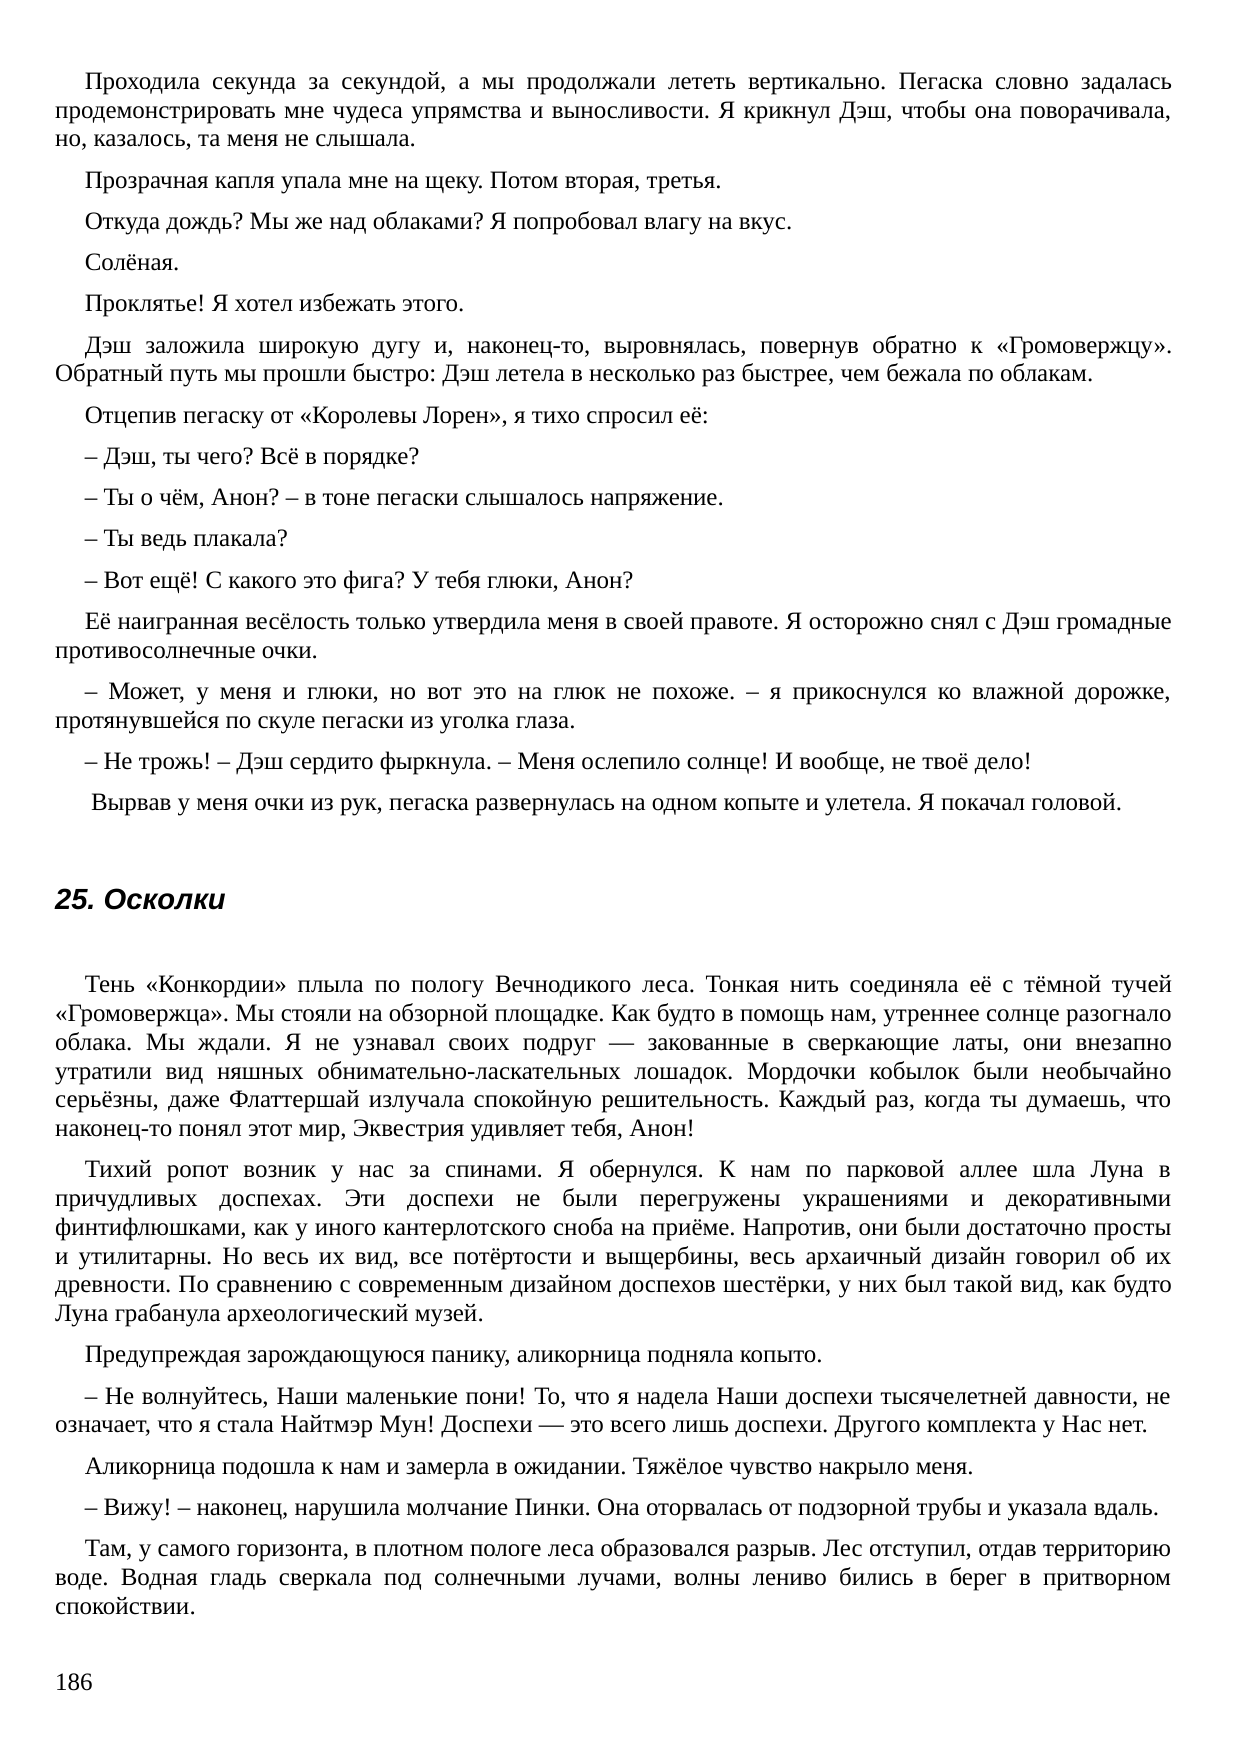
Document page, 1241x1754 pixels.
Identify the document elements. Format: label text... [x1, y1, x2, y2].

text – Дэш, ты чего? Всё в порядке? [55, 441, 1173, 470]
text Предупреждая зарождающуюся панику, аликорница подняла копыто. [55, 1339, 1173, 1368]
text – Ты о чём, Анон? – в тоне пегаски слышалось напряжение. [55, 482, 1173, 511]
text – Может, у меня и глюки, но вот это на глюк не похоже. – я прикоснулся ко влажной дорожке, протянувшейся по скуле пегаски из уголка глаза. [55, 676, 1173, 733]
text – Не волнуйтесь, Наши маленькие пони! То, что я надела Наши доспехи тысячелетней давности, не означает, что я стала Найтмэр Мун! Доспехи — это всего лишь доспехи. Другого комплекта у Нас нет. [55, 1381, 1173, 1438]
text Проклятье! Я хотел избежать этого. [55, 288, 1173, 317]
text Вырвав у меня очки из рук, пегаска развернулась на одном копыте и улетела. Я покачал головой. [55, 787, 1173, 816]
text Аликорница подошла к нам и замерла в ожидании. Тяжёлое чувство накрыло меня. [55, 1451, 1173, 1479]
text Солёная. [55, 247, 1173, 276]
text Прозрачная капля упала мне на щеку. Потом вторая, третья. [55, 165, 1173, 193]
text – Не трожь! – Дэш сердито фыркнула. – Меня ослепило солнце! И вообще, не твоё дело! [55, 746, 1173, 775]
text – Вот ещё! С какого это фига? У тебя глюки, Анон? [55, 565, 1173, 593]
text Тень «Конкордии» плыла по пологу Вечнодикого леса. Тонкая нить соединяла её с тёмной тучей «Громовержца». Мы стояли на обзорной площадке. Как будто в помощь нам, утреннее солнце разогнало облака. Мы ждали. Я не узнавал своих подруг — закованные в сверкающие латы, они внезапно утратили вид няшных обнимательно-ласкательных лошадок. Мордочки кобылок были необычайно серьёзны, даже Флаттершай излучала спокойную решительность. Каждый раз, когда ты думаешь, что наконец-то понял этот мир, Эквестрия удивляет тебя, Анон! [55, 969, 1173, 1142]
text Тихий ропот возник у нас за спинами. Я обернулся. К нам по парковой аллее шла Луна в причудливых доспехах. Эти доспехи не были перегружены украшениями и декоративными финтифлюшками, как у иного кантерлотского сноба на приёме. Напротив, они были достаточно просты и утилитарны. Но весь их вид, все потёртости и выщербины, весь архаичный дизайн говорил об их древности. По сравнению с современным дизайном доспехов шестёрки, у них был такой вид, как будто Луна грабанула археологический музей. [55, 1154, 1173, 1327]
subtitle 25. Осколки [55, 882, 1173, 916]
text – Вижу! – наконец, нарушила молчание Пинки. Она оторвалась от подзорной трубы и указала вдаль. [55, 1492, 1173, 1521]
text Её наигранная весёлость только утвердила меня в своей правоте. Я осторожно снял с Дэш громадные противосолнечные очки. [55, 606, 1173, 663]
text Там, у самого горизонта, в плотном пологе леса образовался разрыв. Лес отступил, отдав территорию воде. Водная гладь сверкала под солнечными лучами, волны лениво бились в берег в притворном спокойствии. [55, 1533, 1173, 1619]
text Откуда дождь? Мы же над облаками? Я попробовал влагу на вкус. [55, 206, 1173, 235]
text Проходила секунда за секундой, а мы продолжали лететь вертикально. Пегаска словно задалась продемонстрировать мне чудеса упрямства и выносливости. Я крикнул Дэш, чтобы она поворачивала, но, казалось, та меня не слышала. [55, 66, 1173, 152]
text – Ты ведь плакала? [55, 523, 1173, 552]
text Отцепив пегаску от «Королевы Лорен», я тихо спросил её: [55, 400, 1173, 428]
text Дэш заложила широкую дугу и, наконец-то, выровнялась, повернув обратно к «Громовержцу». Обратный путь мы прошли быстро: Дэш летела в несколько раз быстрее, чем бежала по облакам. [55, 330, 1173, 387]
